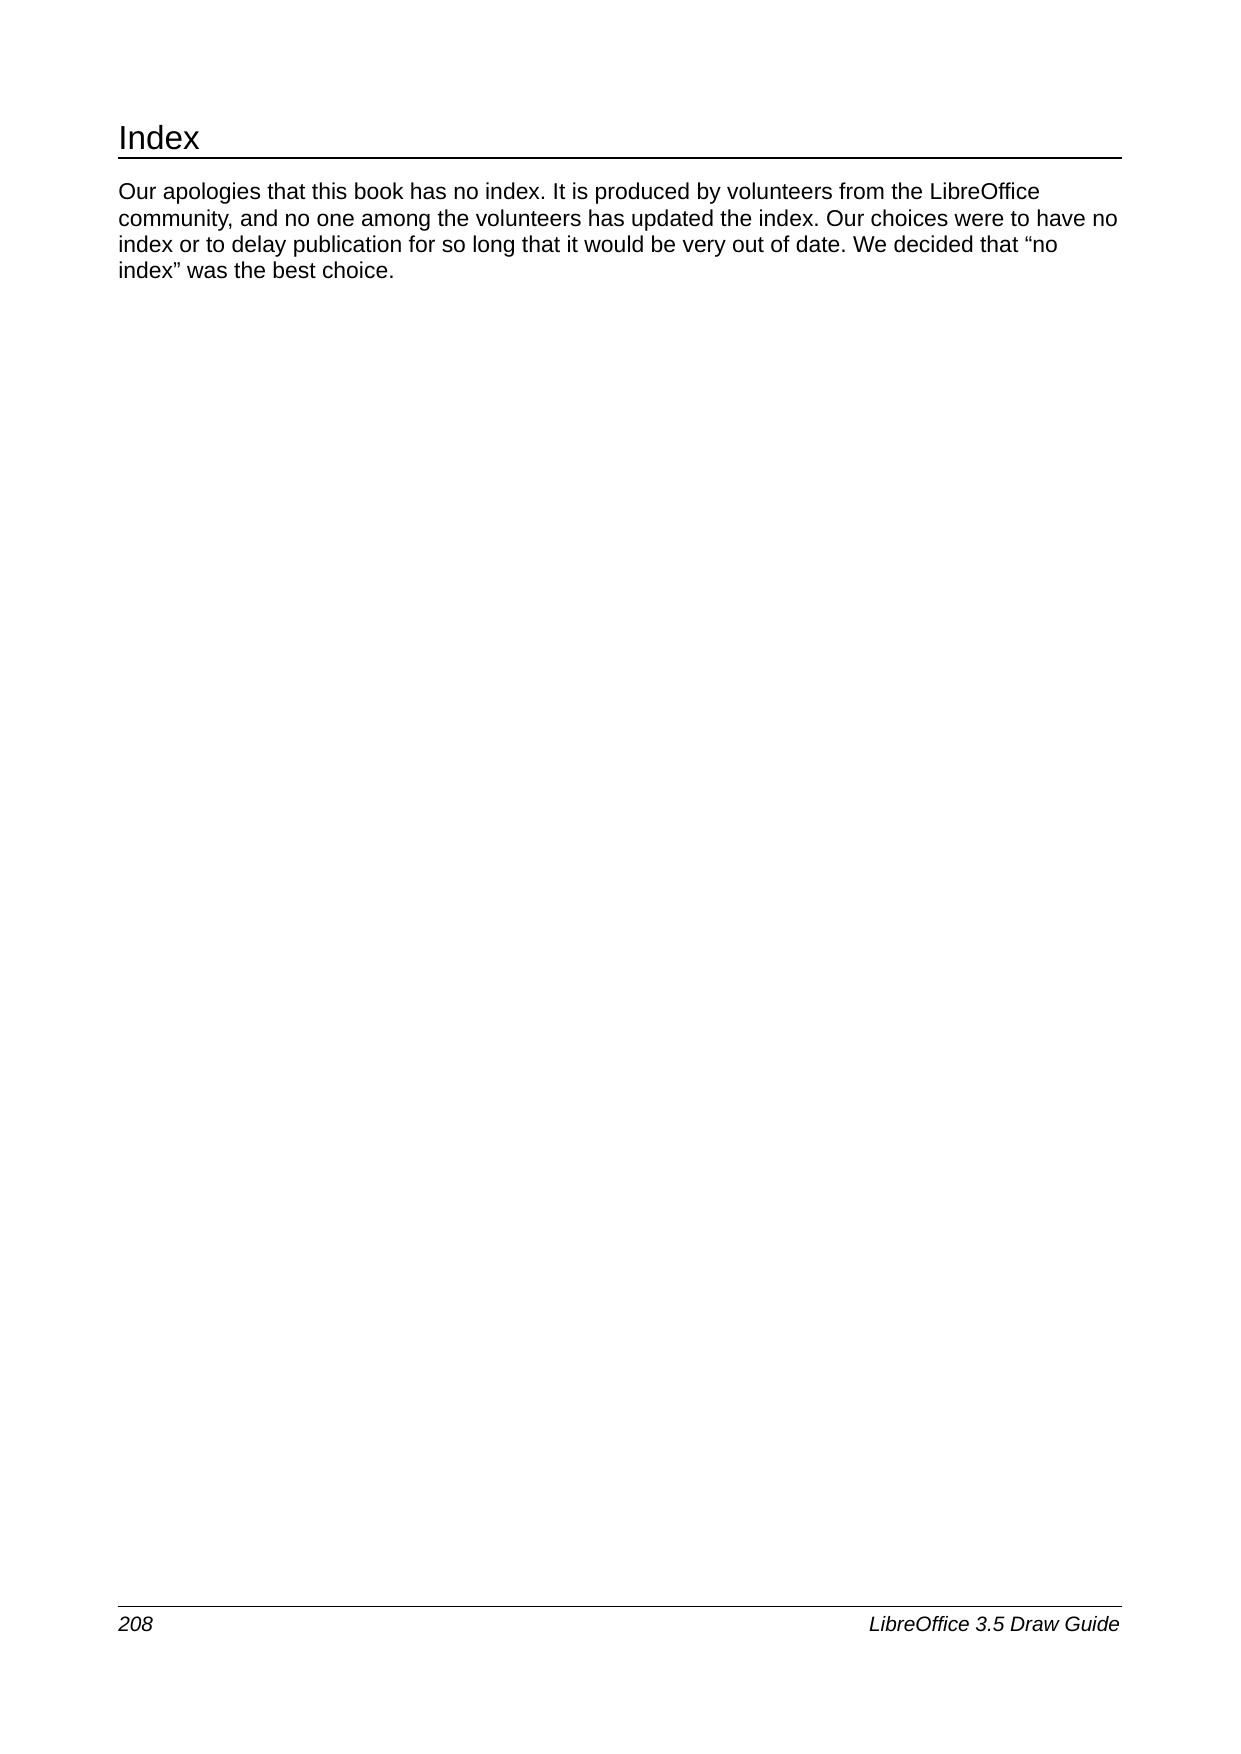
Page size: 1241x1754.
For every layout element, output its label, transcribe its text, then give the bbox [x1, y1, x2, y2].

subtitle Index [118, 118, 1122, 157]
text Our apologies that this book has no index. It is produced by volunteers from the LibreOffice community, and no one among the volunteers has updated the index. Our choices were to have no index or to delay publication for so long that it would be very out of date. We decided that “no index” was the best choice. [118, 178, 1122, 283]
